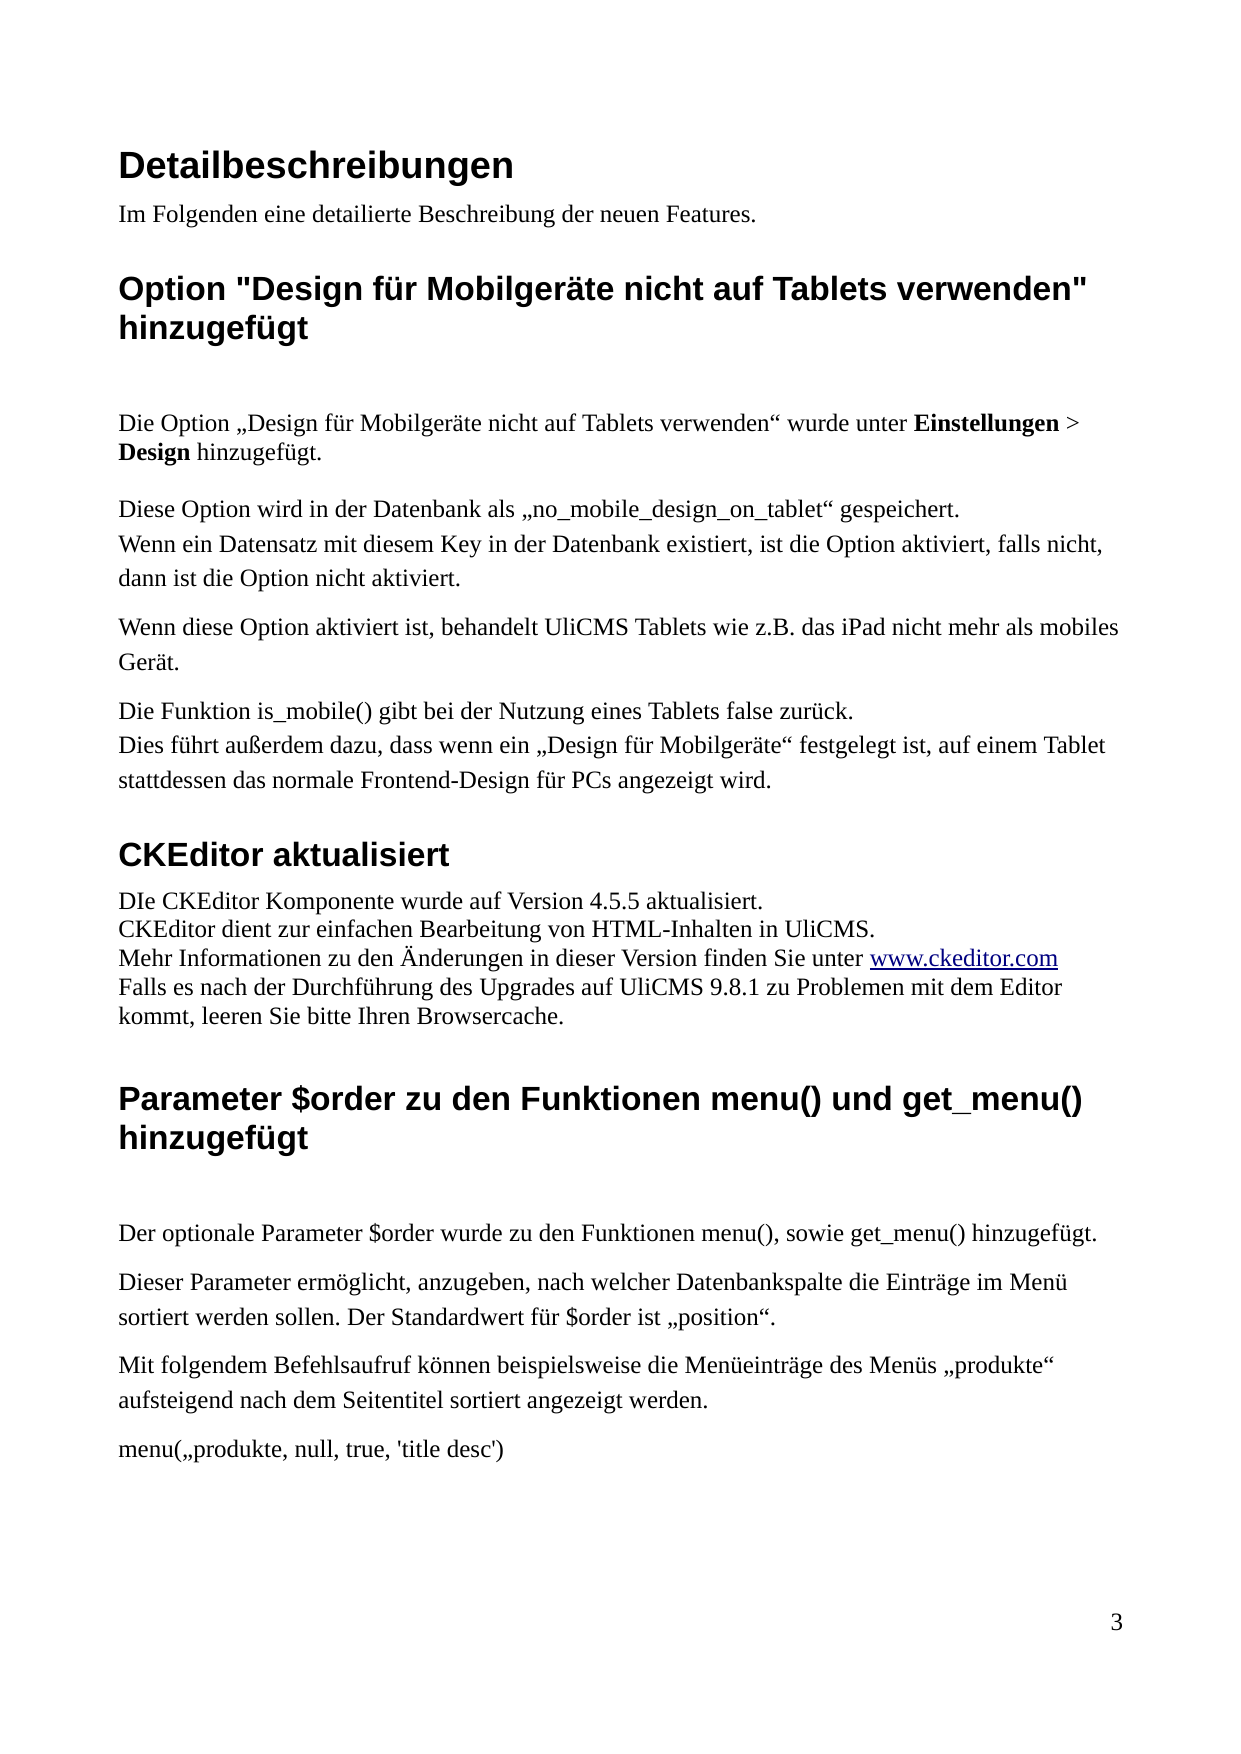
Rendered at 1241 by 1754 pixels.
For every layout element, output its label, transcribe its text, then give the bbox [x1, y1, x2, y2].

text Wenn diese Option aktiviert ist, behandelt UliCMS Tablets wie z.B. das iPad nicht mehr als mobiles Gerät. [118, 612, 1123, 676]
text Der optionale Parameter $order wurde zu den Funktionen menu(), sowie get_menu() hinzugefügt. [118, 1218, 1123, 1247]
subtitle Option "Design für Mobilgeräte nicht auf Tablets verwenden" hinzugefügt [118, 269, 1123, 346]
subtitle CKEditor aktualisiert [118, 835, 1123, 873]
text Diese Option wird in der Datenbank als „no_mobile_design_on_tablet“ gespeichert. Wenn ein Datensatz mit diesem Key in der Datenbank existiert, ist die Option aktiviert, falls nicht, dann ist die Option nicht aktiviert. [118, 494, 1123, 592]
text DIe CKEditor Komponente wurde auf Version 4.5.5 aktualisiert. CKEditor dient zur einfachen Bearbeitung von HTML-Inhalten in UliCMS. [118, 886, 1123, 943]
text Dieser Parameter ermöglicht, anzugeben, nach welcher Datenbankspalte die Einträge im Menü sortiert werden sollen. Der Standardwert für $order ist „position“. [118, 1267, 1123, 1330]
text menu(„produkte, null, true, 'title desc') [118, 1434, 1123, 1463]
subtitle Parameter $order zu den Funktionen menu() und get_menu() hinzugefügt [118, 1079, 1123, 1156]
text Mehr Informationen zu den Änderungen in dieser Version finden Sie unter www.ckeditor.com [118, 943, 1123, 972]
text Die Funktion is_mobile() gibt bei der Nutzung eines Tablets false zurück. Dies führt außerdem dazu, dass wenn ein „Design für Mobilgeräte“ festgelegt ist, auf einem Tablet stattdessen das normale Frontend-Design für PCs angezeigt wird. [118, 696, 1123, 793]
text Design hinzugefügt. [118, 437, 1123, 466]
text Falls es nach der Durchführung des Upgrades auf UliCMS 9.8.1 zu Problemen mit dem Editor kommt, leeren Sie bitte Ihren Browsercache. [118, 972, 1123, 1029]
text Im Folgenden eine detailierte Beschreibung der neuen Features. [118, 199, 1123, 228]
text Die Option „Design für Mobilgeräte nicht auf Tablets verwenden“ wurde unter Einstellungen > [118, 408, 1123, 437]
subtitle Detailbeschreibungen [118, 143, 1123, 187]
text Mit folgendem Befehlsaufruf können beispielsweise die Menüeinträge des Menüs „produkte“ aufsteigend nach dem Seitentitel sortiert angezeigt werden. [118, 1351, 1123, 1414]
